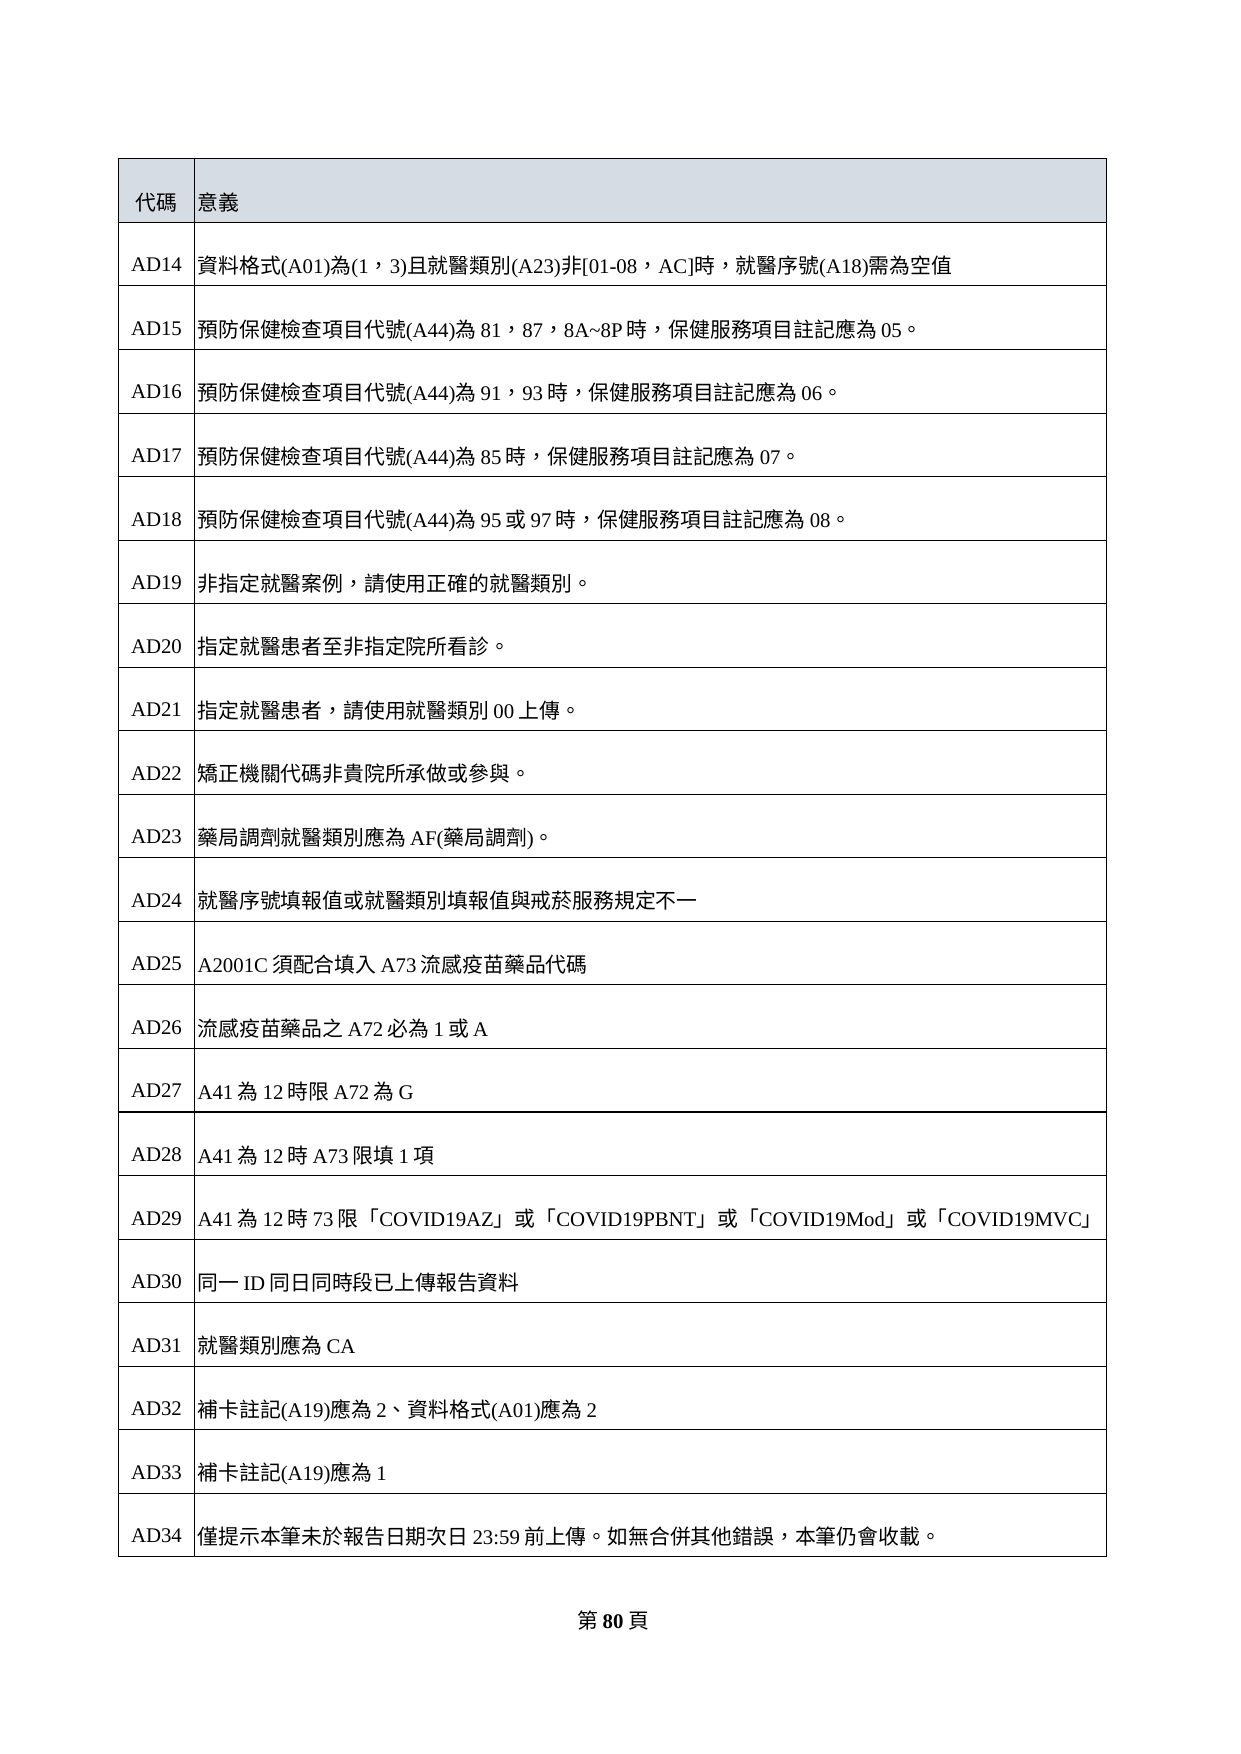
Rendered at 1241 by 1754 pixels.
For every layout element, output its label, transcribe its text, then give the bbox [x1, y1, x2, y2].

table_cell AD27 [119, 1049, 194, 1111]
table_cell 僅提示本筆未於報告日期次日23:59前上傳。如無合併其他錯誤，本筆仍會收載。 [195, 1494, 1106, 1556]
table_cell AD30 [119, 1240, 194, 1302]
table_header 代碼 [119, 159, 194, 222]
table_cell A41為12時限A72為G [195, 1049, 1106, 1111]
table_cell 指定就醫患者，請使用就醫類別00上傳。 [195, 668, 1106, 730]
table_cell AD32 [119, 1367, 194, 1429]
table_cell A41為12時73限「COVID19AZ」或「COVID19PBNT」或「COVID19Mod」或「COVID19MVC」 [195, 1176, 1106, 1238]
table_cell AD16 [119, 350, 194, 412]
table_cell AD31 [119, 1303, 194, 1366]
table_cell 就醫序號填報值或就醫類別填報值與戒菸服務規定不一 [195, 858, 1106, 921]
table_cell A41為12時A73限填1項 [195, 1113, 1106, 1175]
table_cell AD34 [119, 1494, 194, 1556]
table_cell AD22 [119, 731, 194, 794]
table_cell 非指定就醫案例，請使用正確的就醫類別。 [195, 541, 1106, 603]
table_cell 資料格式(A01)為(1，3)且就醫類別(A23)非[01-08，AC]時，就醫序號(A18)需為空值 [195, 223, 1106, 285]
table_cell 補卡註記(A19)應為2、資料格式(A01)應為2 [195, 1367, 1106, 1429]
table_cell 藥局調劑就醫類別應為AF(藥局調劑)。 [195, 795, 1106, 857]
table_cell AD17 [119, 414, 194, 476]
table_cell AD33 [119, 1430, 194, 1493]
table_cell AD18 [119, 477, 194, 539]
table_cell AD19 [119, 541, 194, 603]
table_cell 預防保健檢查項目代號(A44)為81，87，8A~8P時，保健服務項目註記應為05。 [195, 286, 1106, 349]
table_cell AD28 [119, 1113, 194, 1175]
table_cell 矯正機關代碼非貴院所承做或參與。 [195, 731, 1106, 794]
table_cell AD23 [119, 795, 194, 857]
table_cell A2001C須配合填入A73流感疫苗藥品代碼 [195, 922, 1106, 984]
table_cell 預防保健檢查項目代號(A44)為95或97時，保健服務項目註記應為08。 [195, 477, 1106, 539]
table_cell AD29 [119, 1176, 194, 1238]
table_cell AD24 [119, 858, 194, 921]
table_cell AD15 [119, 286, 194, 349]
table_cell 就醫類別應為CA [195, 1303, 1106, 1366]
table_cell AD14 [119, 223, 194, 285]
table_cell AD26 [119, 985, 194, 1048]
table_cell 補卡註記(A19)應為1 [195, 1430, 1106, 1493]
table_cell 流感疫苗藥品之A72必為1或A [195, 985, 1106, 1048]
table_cell AD20 [119, 604, 194, 667]
table_cell 預防保健檢查項目代號(A44)為91，93時，保健服務項目註記應為06。 [195, 350, 1106, 412]
table_cell 同一ID同日同時段已上傳報告資料 [195, 1240, 1106, 1302]
table_header 意義 [195, 159, 1106, 222]
table_cell 指定就醫患者至非指定院所看診。 [195, 604, 1106, 667]
table_cell 預防保健檢查項目代號(A44)為85時，保健服務項目註記應為07。 [195, 414, 1106, 476]
table_cell AD21 [119, 668, 194, 730]
table_cell AD25 [119, 922, 194, 984]
